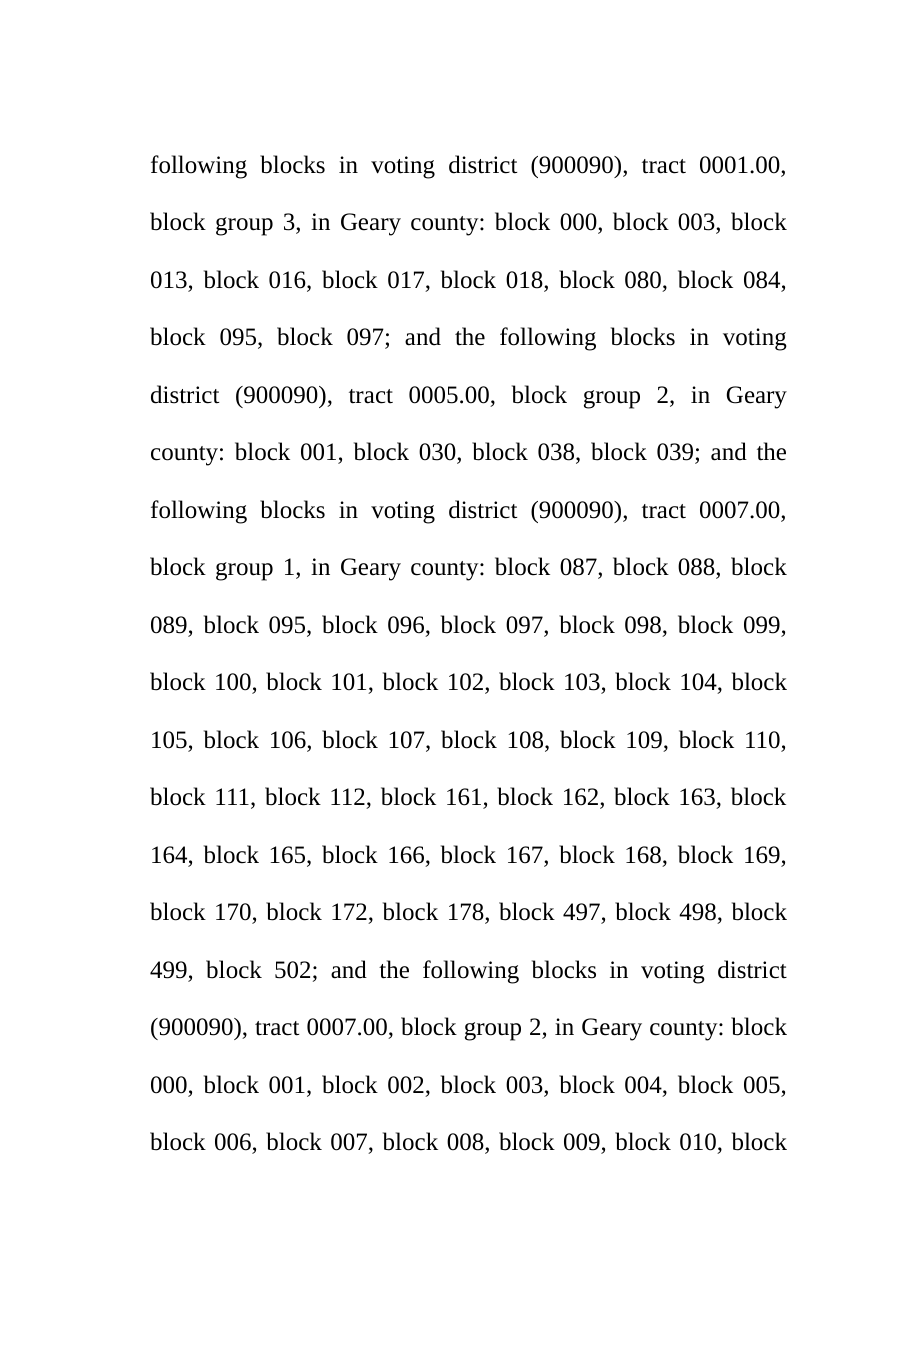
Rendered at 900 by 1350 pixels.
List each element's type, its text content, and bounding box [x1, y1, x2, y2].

text following blocks in voting district (900090), tract 0001.00, block group 3, in Geary county: block 000, block 003, block 013, block 016, block 017, block 018, block 080, block 084, block 095, block 097; and the following blocks in voting district (900090), tract 0005.00, block group 2, in Geary county: block 001, block 030, block 038, block 039; and the following blocks in voting district (900090), tract 0007.00, block group 1, in Geary county: block 087, block 088, block 089, block 095, block 096, block 097, block 098, block 099, block 100, block 101, block 102, block 103, block 104, block 105, block 106, block 107, block 108, block 109, block 110, block 111, block 112, block 161, block 162, block 163, block 164, block 165, block 166, block 167, block 168, block 169, block 170, block 172, block 178, block 497, block 498, block 499, block 502; and the following blocks in voting district (900090), tract 0007.00, block group 2, in Geary county: block 000, block 001, block 002, block 003, block 004, block 005, block 006, block 007, block 008, block 009, block 010, block [150, 150, 787, 1156]
